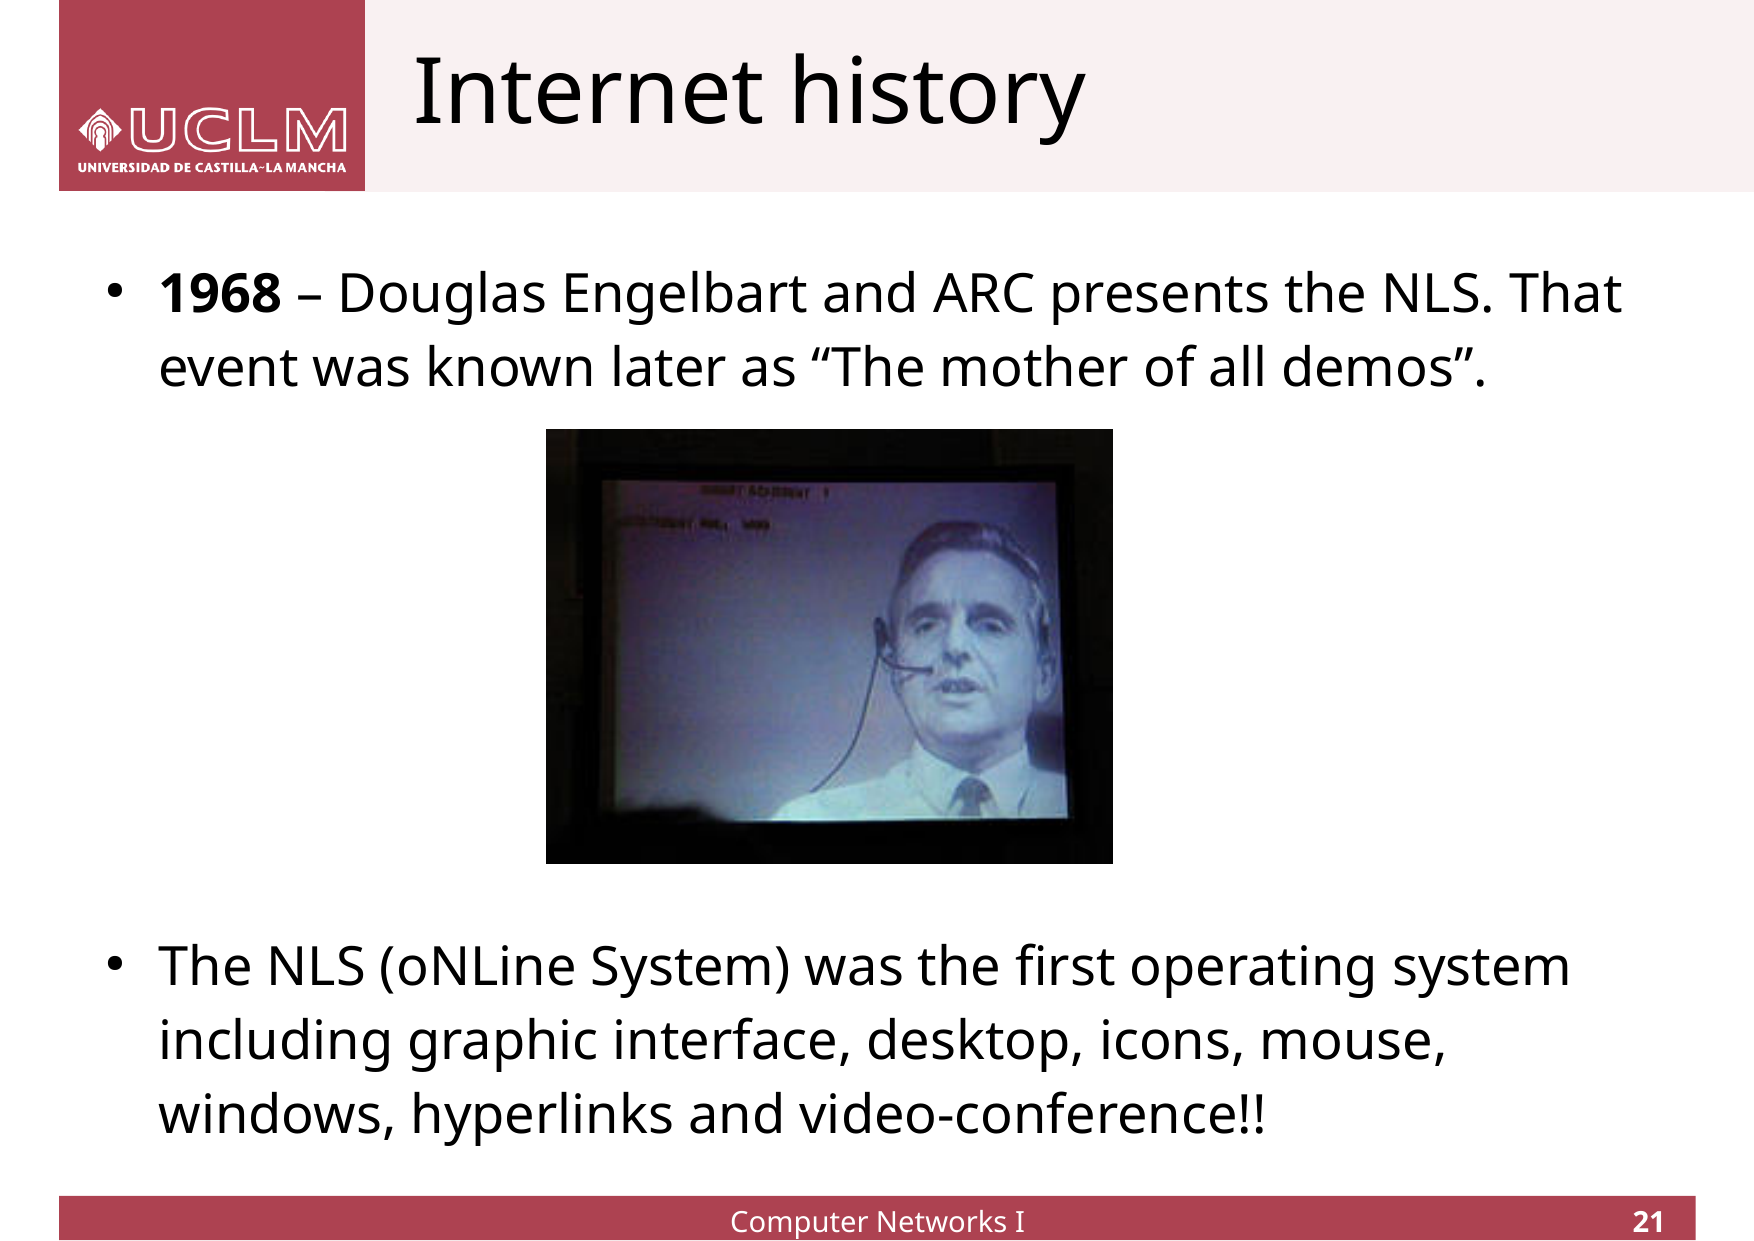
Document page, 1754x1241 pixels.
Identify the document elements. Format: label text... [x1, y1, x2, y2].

title Internet history [413, 0, 1667, 198]
list The NLS (oNLine System) was the first operating system including graphic interface, desktop, icons, mouse, windows, hyperlinks and video-conference!! [87, 927, 1667, 1159]
picture [59, 0, 365, 191]
picture [546, 429, 1113, 864]
list 1968 – Douglas Engelbart and ARC presents the NLS. That event was known later as “The mother of all demos”. [87, 254, 1667, 421]
